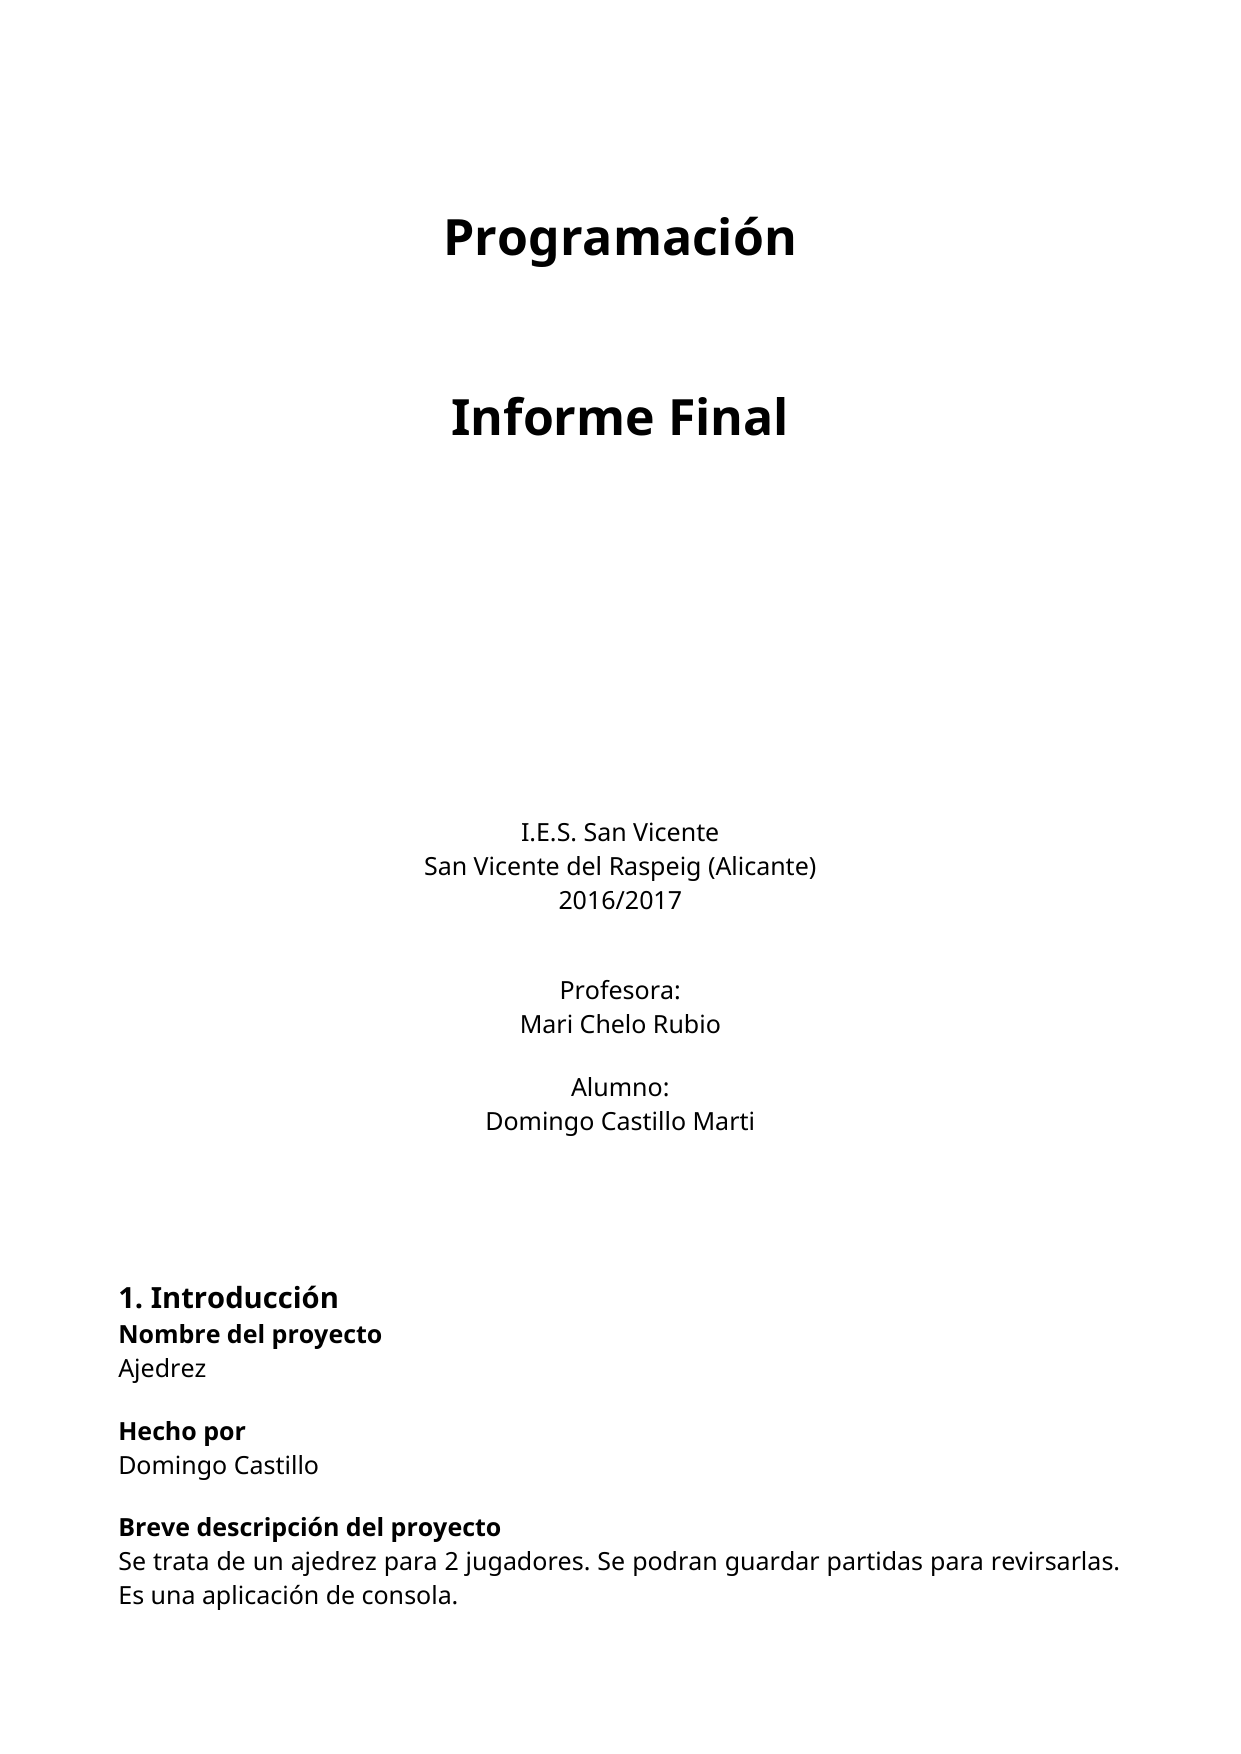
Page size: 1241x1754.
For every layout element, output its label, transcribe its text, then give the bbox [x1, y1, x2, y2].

text Programación [118, 202, 1122, 270]
text Ajedrez [118, 1351, 1122, 1385]
text Profesora: [118, 973, 1122, 1007]
text Domingo Castillo [118, 1447, 1122, 1481]
text Informe Final [118, 382, 1122, 451]
text San Vicente del Raspeig (Alicante) [118, 849, 1122, 883]
text 2016/2017 [118, 883, 1122, 917]
text Mari Chelo Rubio [118, 1007, 1122, 1041]
text I.E.S. San Vicente [118, 815, 1122, 849]
text Nombre del proyecto [118, 1317, 1122, 1351]
text Breve descripción del proyecto [118, 1509, 1122, 1543]
text Se trata de un ajedrez para 2 jugadores. Se podran guardar partidas para revirsarlas. Es una aplicación de consola. [118, 1543, 1122, 1612]
text Alumno: [118, 1069, 1122, 1103]
text Hecho por [118, 1413, 1122, 1447]
text Domingo Castillo Marti [118, 1103, 1122, 1137]
text 1. Introducción [118, 1277, 1122, 1317]
